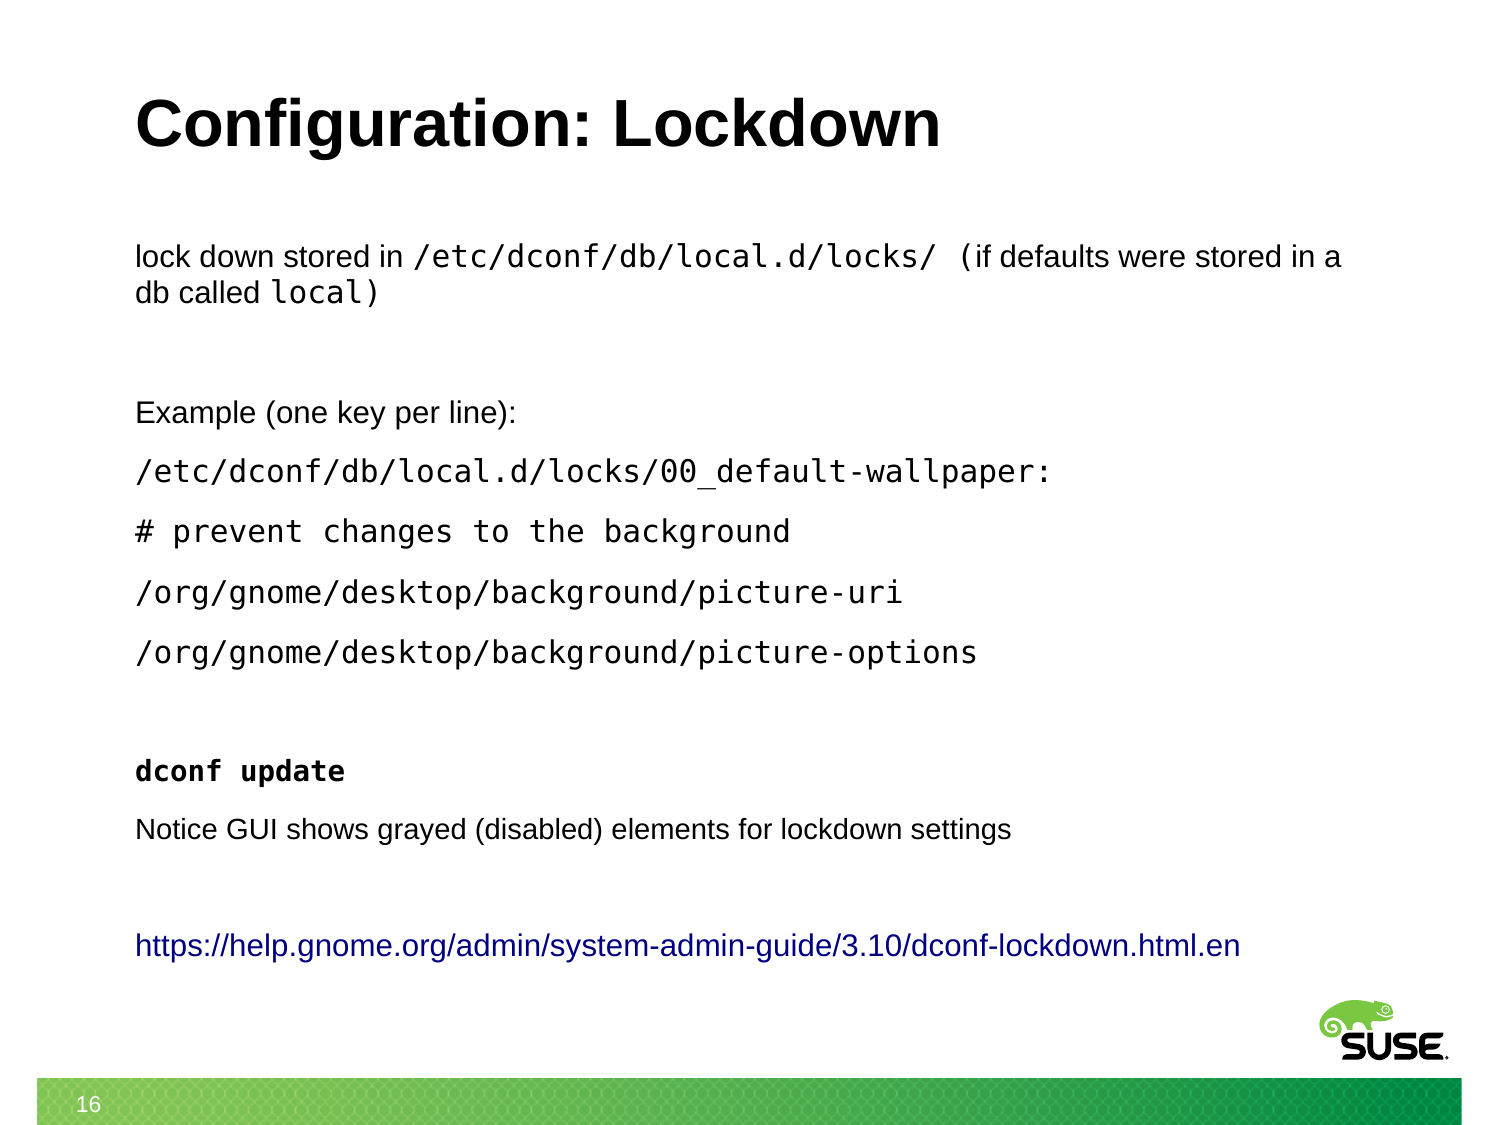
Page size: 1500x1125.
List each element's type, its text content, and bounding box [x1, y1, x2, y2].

title Configuration: Lockdown [135, 41, 1372, 204]
picture [37, 1078, 1462, 1125]
list lock down stored in /etc/dconf/db/local.d/locks/ (if defaults were stored in a db called local) Example (one key per line): /etc/dconf/db/local.d/locks/00_default-wallpaper: # prevent changes to the background /org/gnome/desktop/background/picture-uri /org/gnome/desktop/background/picture-options dconf update Notice GUI shows grayed (disabled) elements for lockdown settings https://help.gnome.org/admin/system-admin-guide/3.10/dconf-lockdown.html.en [135, 238, 1372, 892]
